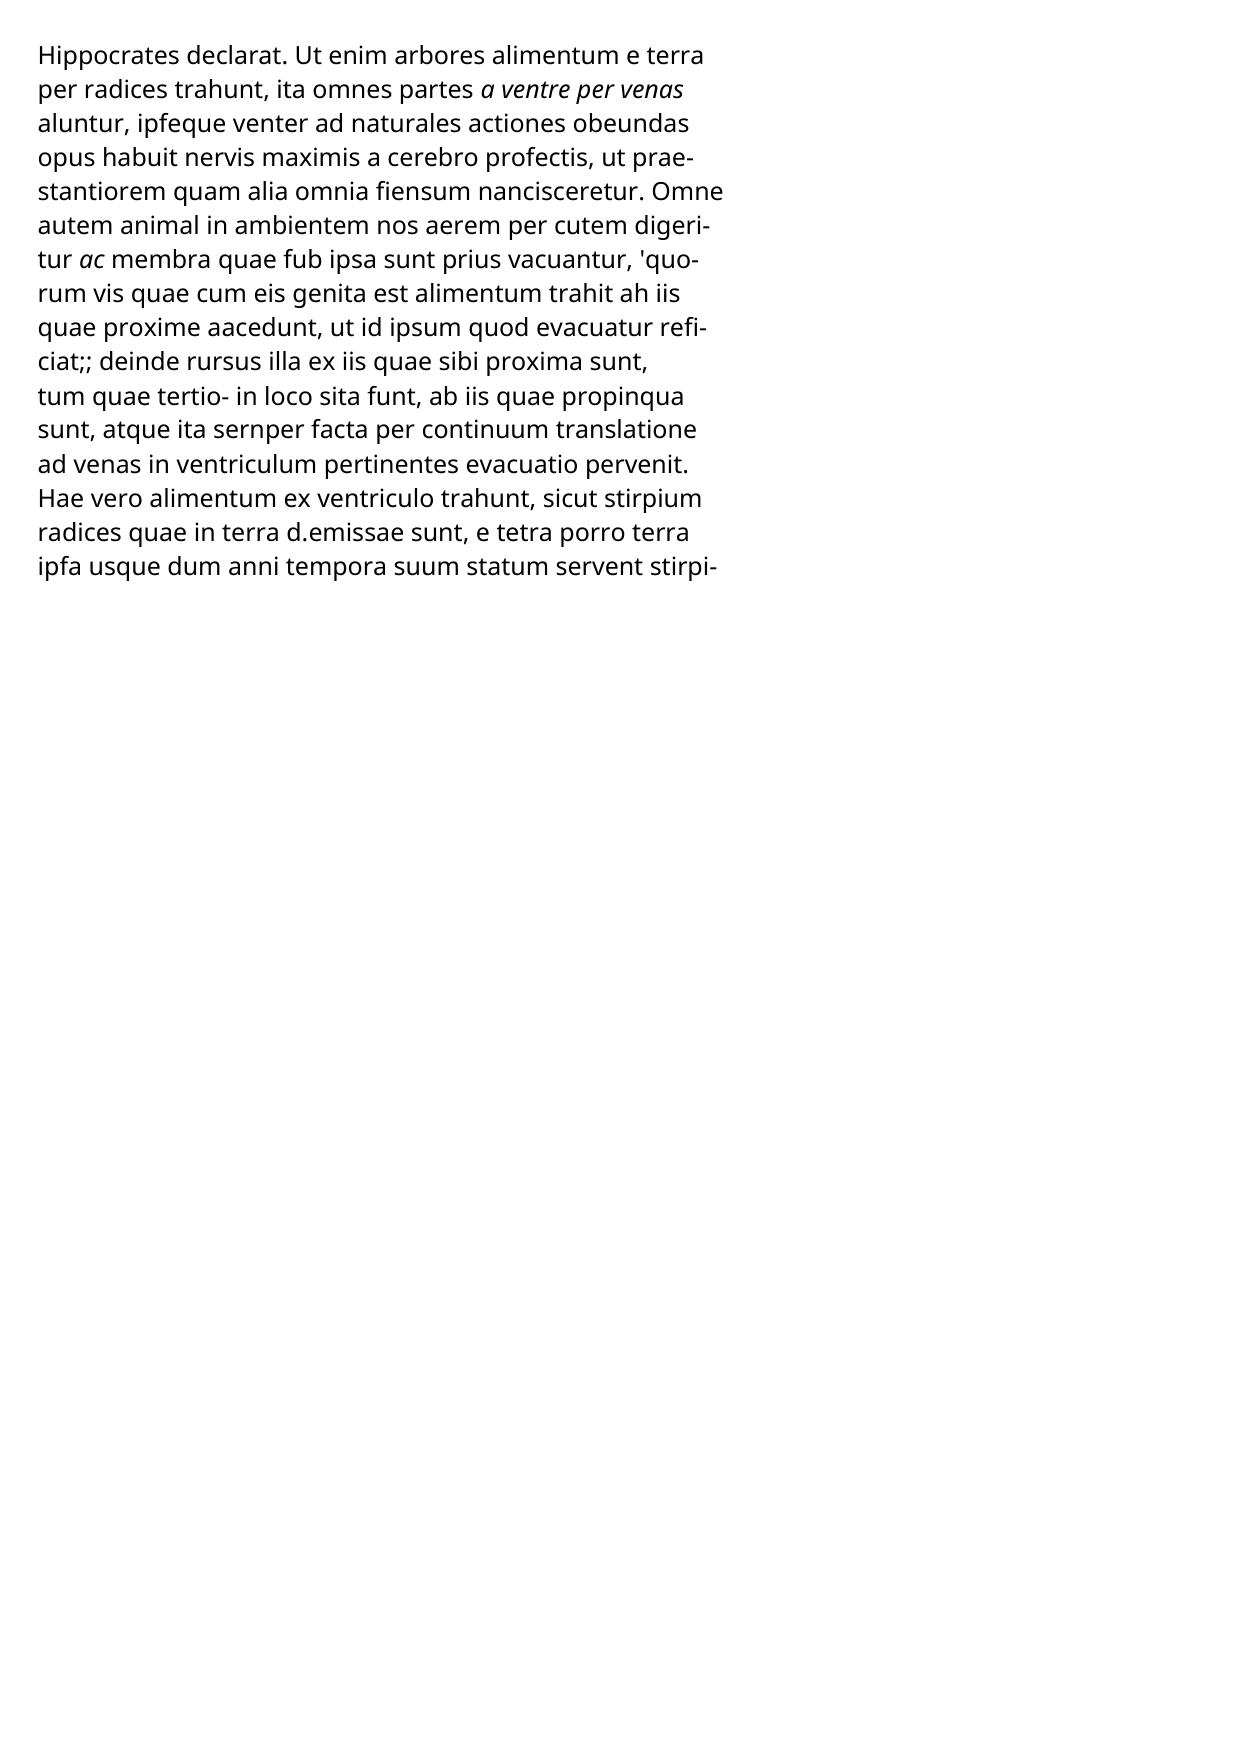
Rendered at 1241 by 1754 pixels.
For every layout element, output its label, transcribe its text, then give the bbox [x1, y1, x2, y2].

text Hippocrates declarat. Ut enim arbores alimentum e terra per radices trahunt, ita omnes partes a ventre per venas aluntur, ipfeque venter ad naturales actiones obeundas opus habuit nervis maximis a cerebro profectis, ut prae- stantiorem quam alia omnia fiensum nancisceretur. Omne autem animal in ambientem nos aerem per cutem digeri- tur ac membra quae fub ipsa sunt prius vacuantur, 'quo- rum vis quae cum eis genita est alimentum trahit ah iis quae proxime aacedunt, ut id ipsum quod evacuatur refi- ciat;; deinde rursus illa ex iis quae sibi proxima sunt, tum quae tertio- in loco sita funt, ab iis quae propinqua sunt, atque ita sernper facta per continuum translatione ad venas in ventriculum pertinentes evacuatio pervenit. Hae vero alimentum ex ventriculo trahunt, sicut stirpium radices quae in terra d.emissae sunt, e tetra porro terra ipfa usque dum anni tempora suum statum servent stirpi- [37, 37, 1203, 582]
